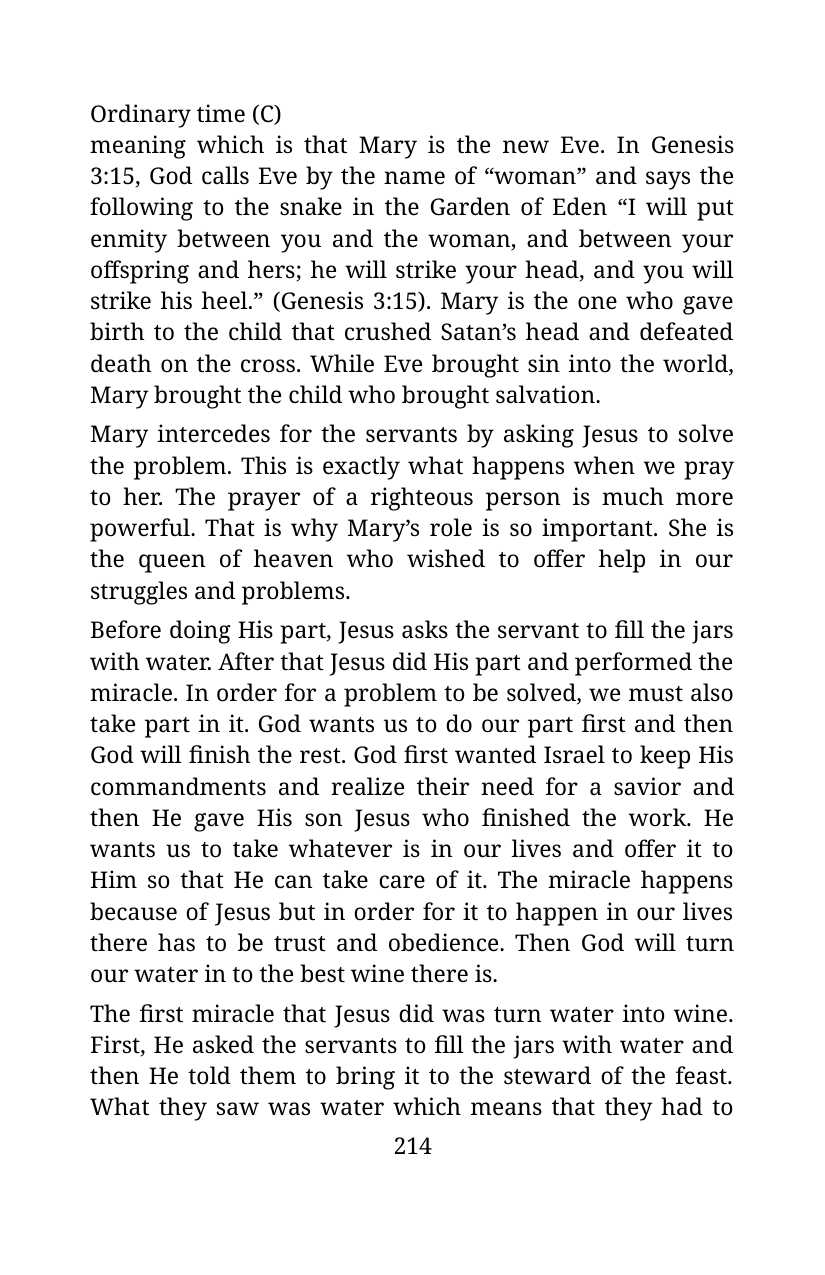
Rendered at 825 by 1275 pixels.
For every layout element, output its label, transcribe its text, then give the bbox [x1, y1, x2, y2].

text The first miracle that Jesus did was turn water into wine. First, He asked the servants to fill the jars with water and then He told them to bring it to the steward of the feast. What they saw was water which means that they had to [90, 997, 735, 1122]
text Before doing His part, Jesus asks the servant to fill the jars with water. After that Jesus did His part and performed the miracle. In order for a problem to be solved, we must also take part in it. God wants us to do our part first and then God will finish the rest. God first wanted Israel to keep His commandments and realize their need for a savior and then He gave His son Jesus who finished the work. He wants us to take whatever is in our lives and offer it to Him so that He can take care of it. The miracle happens because of Jesus but in order for it to happen in our lives there has to be trust and obedience. Then God will turn our water in to the best wine there is. [90, 614, 735, 989]
text Mary intercedes for the servants by asking Jesus to solve the problem. This is exactly what happens when we pray to her. The prayer of a righteous person is much more powerful. That is why Mary’s role is so important. She is the queen of heaven who wished to offer help in our struggles and problems. [90, 418, 735, 606]
text meaning which is that Mary is the new Eve. In Genesis 3:15, God calls Eve by the name of “woman” and says the following to the snake in the Garden of Eden “I will put enmity between you and the woman, and between your offspring and hers; he will strike your head, and you will strike his heel.” (Genesis 3:15). Mary is the one who gave birth to the child that crushed Satan’s head and defeated death on the cross. While Eve brought sin into the world, Mary brought the child who brought salvation. [90, 129, 735, 410]
